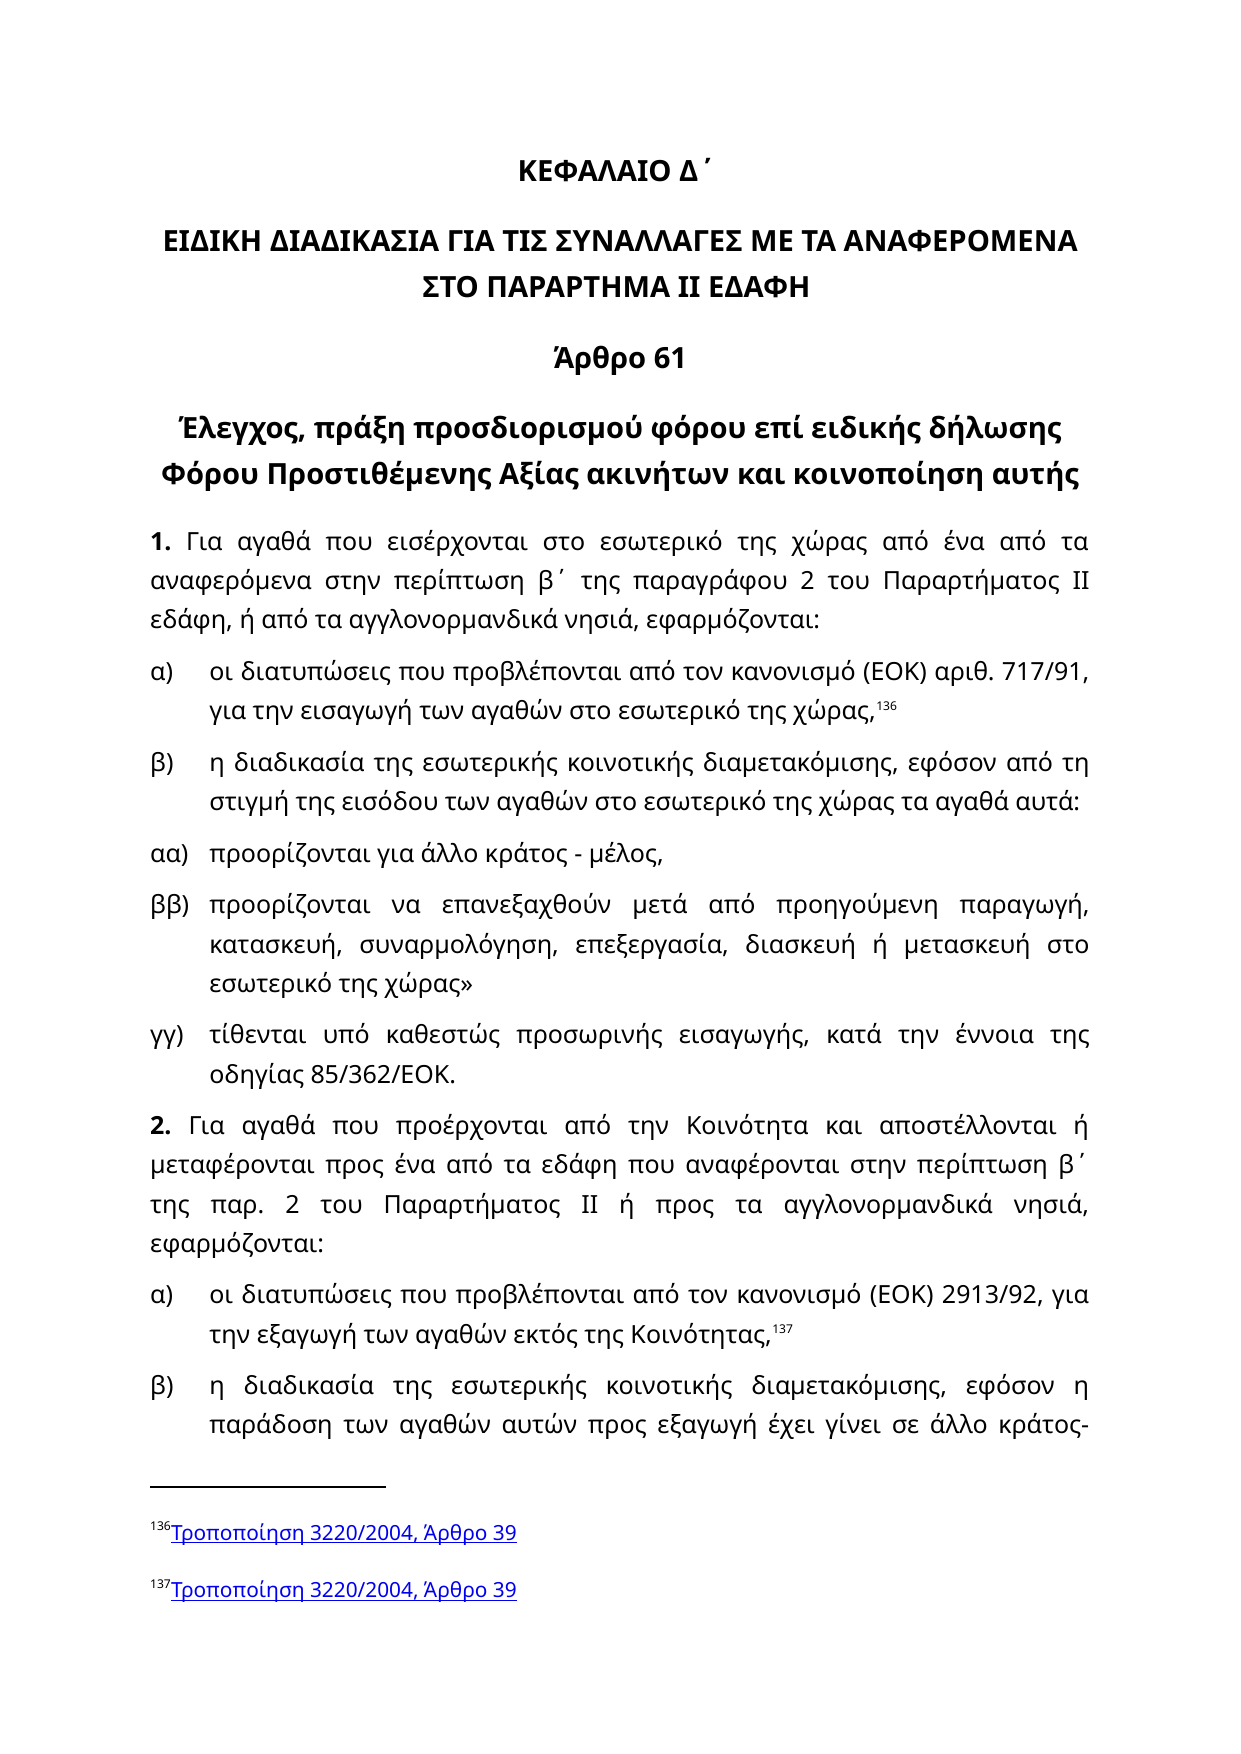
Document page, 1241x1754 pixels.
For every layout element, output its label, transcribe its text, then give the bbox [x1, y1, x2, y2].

list αα) προορίζονται για άλλο κράτος - μέλος, [150, 835, 1090, 869]
text Τροποποίηση 3220/2004, Άρθρο 39 [150, 1576, 1090, 1604]
text Τροποποίηση 3220/2004, Άρθρο 39 [150, 1518, 1090, 1546]
list β) η διαδικασία της εσωτερικής κοινοτικής διαμετακόμισης, εφόσον από τη στιγμή της εισόδου των αγαθών στο εσωτερικό της χώρας τα αγαθά αυτά: [150, 744, 1090, 818]
text 2. Για αγαθά που προέρχονται από την Κοινότητα και αποστέλλονται ή μεταφέρονται προς ένα από τα εδάφη που αναφέρονται στην περίπτωση β΄ της παρ. 2 του Παραρτήματος II ή προς τα αγγλονορμανδικά νησιά, εφαρμόζονται: [150, 1108, 1090, 1259]
subtitle ΕΙΔΙΚΗ ΔΙΑΔΙΚΑΣΙΑ ΓΙΑ ΤΙΣ ΣΥΝΑΛΛΑΓΕΣ ΜΕ ΤΑ ΑΝΑΦΕΡΟΜΕΝΑ ΣΤΟ ΠΑΡΑΡΤΗΜΑ II ΕΔΑΦΗ [150, 221, 1090, 306]
list γγ) τίθενται υπό καθεστώς προσωρινής εισαγωγής, κατά την έννοια της οδηγίας 85/362/ΕΟΚ. [150, 1017, 1090, 1090]
list ββ) προορίζονται να επανεξαχθούν μετά από προηγούμενη παραγωγή, κατασκευή, συναρμολόγηση, επεξεργασία, διασκευή ή μετασκευή στο εσωτερικό της χώρας» [150, 887, 1090, 999]
text 1. Για αγαθά που εισέρχονται στο εσωτερικό της χώρας από ένα από τα αναφερόμενα στην περίπτωση β΄ της παραγράφου 2 του Παραρτήματος II εδάφη, ή από τα αγγλονορμανδικά νησιά, εφαρμόζονται: [150, 524, 1090, 636]
list α) οι διατυπώσεις που προβλέπονται από τον κανονισμό (ΕΟΚ) αριθ. 717/91, για την εισαγωγή των αγαθών στο εσωτερικό της χώρας, [150, 654, 1090, 727]
subtitle Άρθρο 61 [150, 337, 1090, 377]
list β) η διαδικασία της εσωτερικής κοινοτικής διαμετακόμισης, εφόσον η παράδοση των αγαθών αυτών προς εξαγωγή έχει γίνει σε άλλο κράτος- [150, 1368, 1090, 1441]
list α) οι διατυπώσεις που προβλέπονται από τον κανονισμό (ΕΟΚ) 2913/92, για την εξαγωγή των αγαθών εκτός της Κοινότητας, [150, 1277, 1090, 1350]
subtitle Έλεγχος, πράξη προσδιορισμού φόρου επί ειδικής δήλωσης Φόρου Προστιθέμενης Αξίας ακινήτων και κοινοποίηση αυτής [150, 407, 1090, 493]
subtitle ΚΕΦΑΛΑΙΟ Δ΄ [150, 150, 1090, 190]
